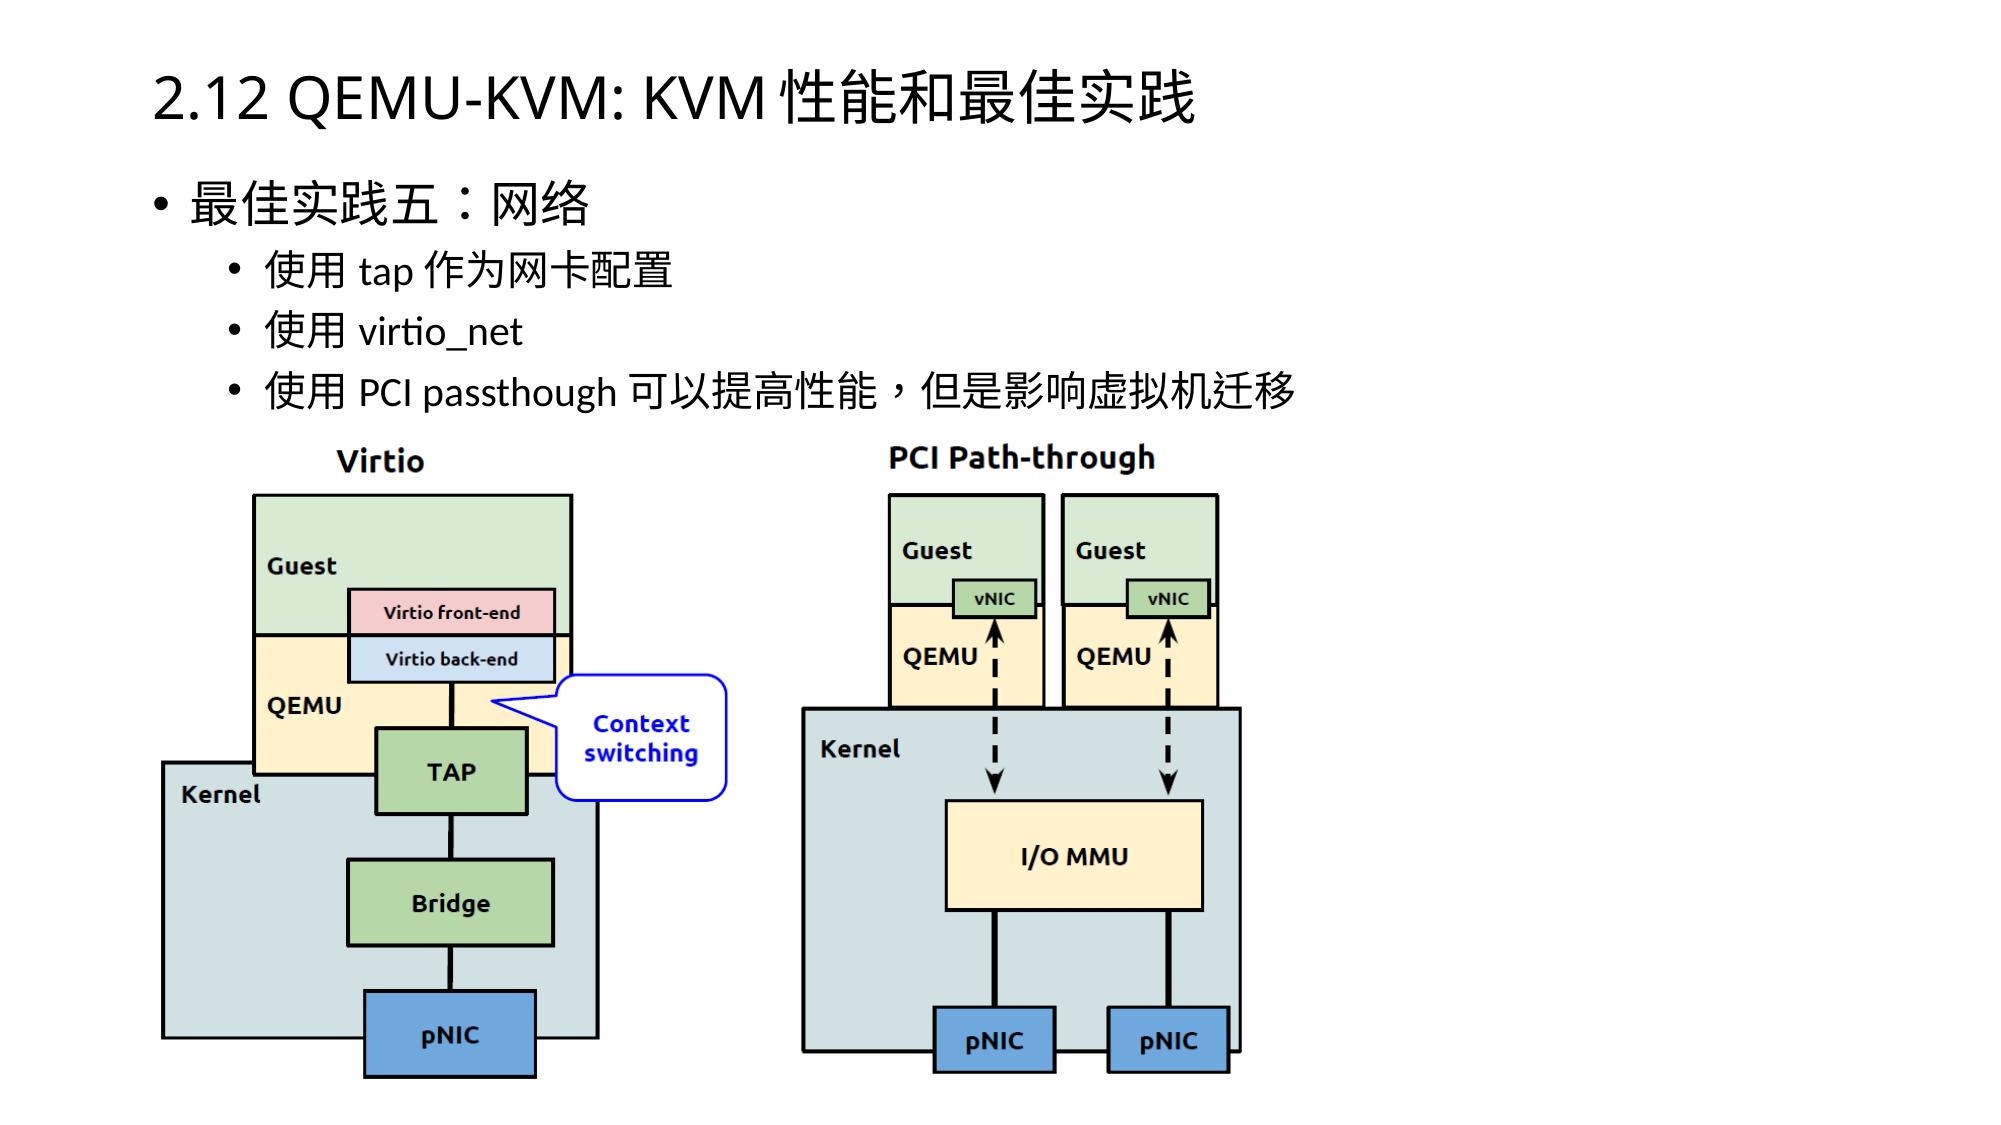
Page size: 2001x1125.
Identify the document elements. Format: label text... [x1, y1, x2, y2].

picture [150, 428, 735, 1086]
list 最佳实践五：网络 使用tap作为网卡配置 使用virtio_net 使用PCI passthough可以提高性能，但是影响虚拟机迁移 [137, 171, 1896, 1014]
picture [778, 428, 1257, 1086]
title 2.12 QEMU-KVM: KVM性能和最佳实践 [137, 59, 1863, 140]
